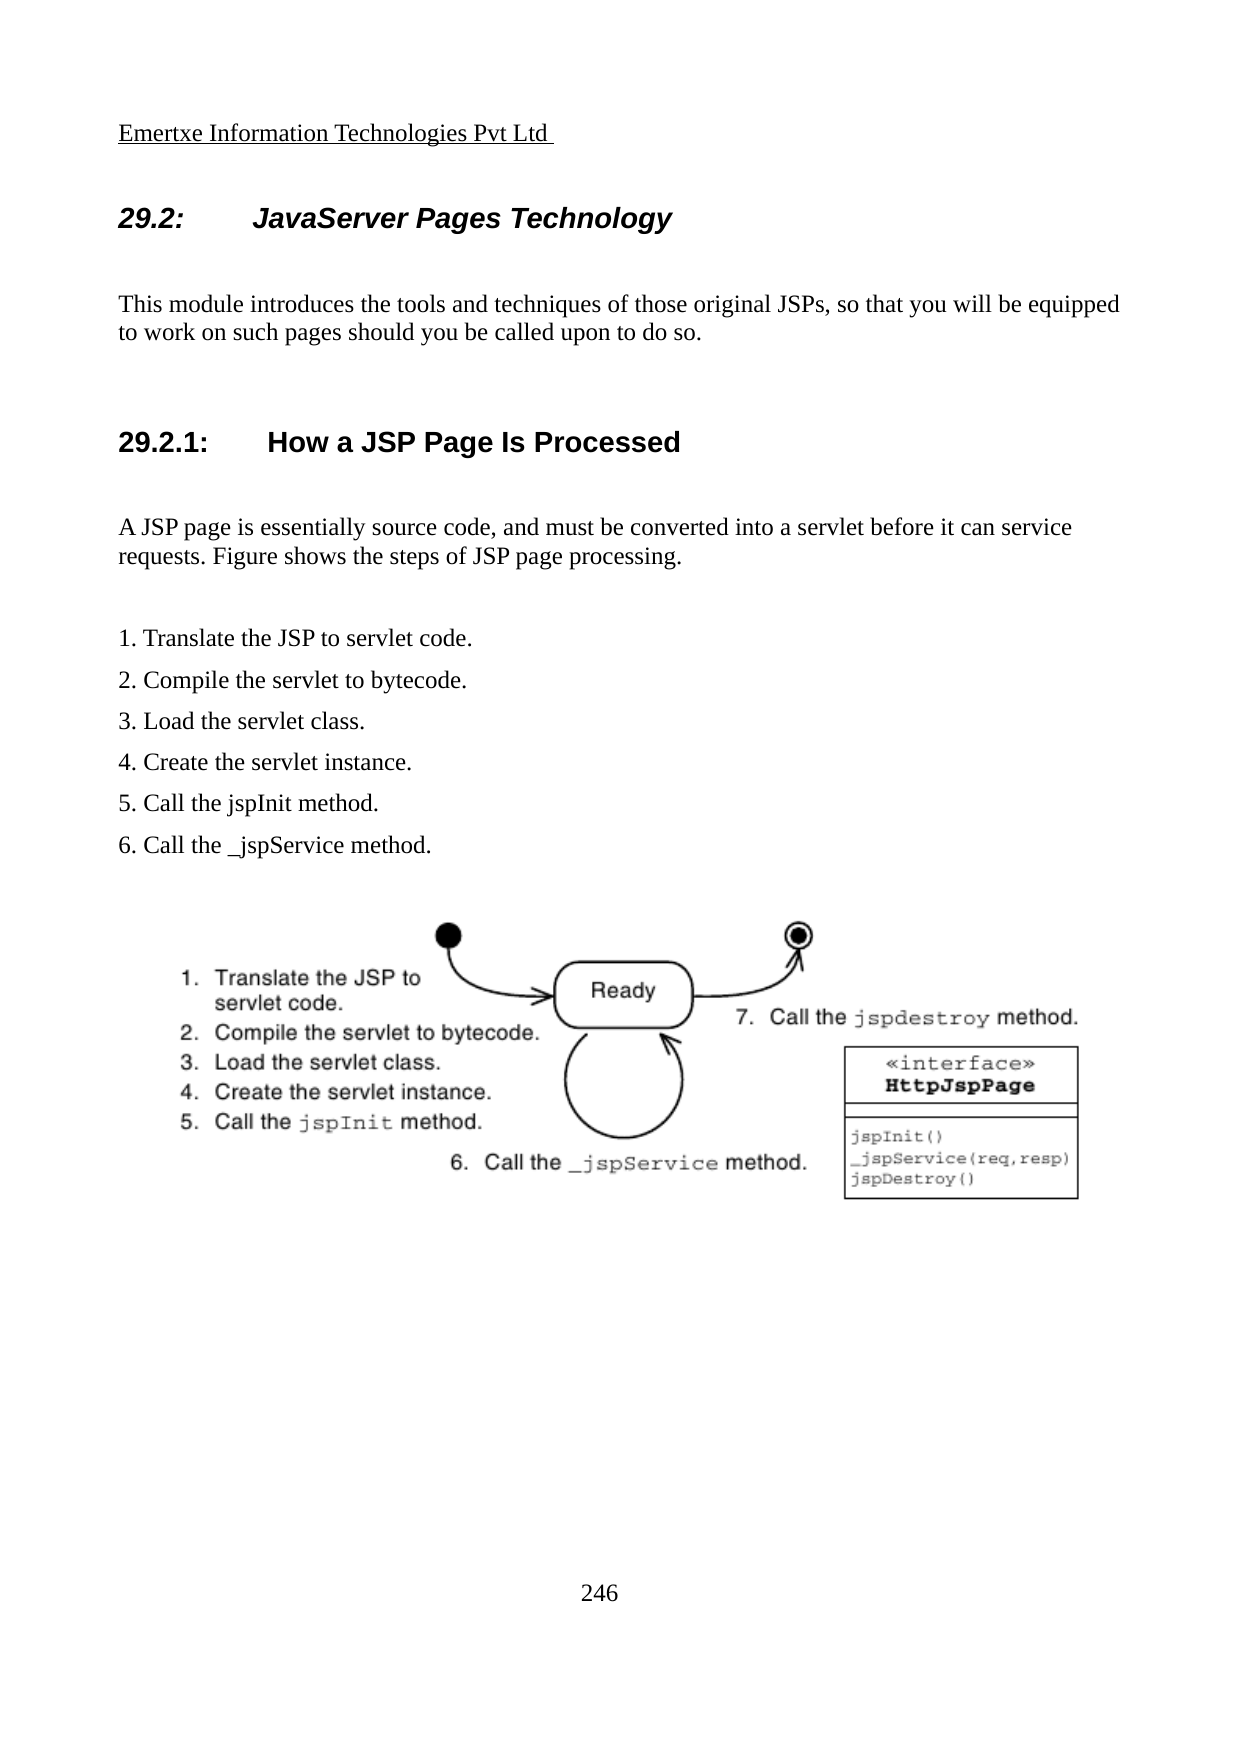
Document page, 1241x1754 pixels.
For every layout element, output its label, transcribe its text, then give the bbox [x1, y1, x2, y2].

text 5. Call the jspInit method. [118, 788, 1122, 817]
text 3. Load the servlet class. [118, 706, 1122, 735]
text 1. Translate the JSP to servlet code. [118, 623, 1122, 652]
text This module introduces the tools and techniques of those original JSPs, so that you will be equipped to work on such pages should you be called upon to do so. [118, 289, 1122, 346]
picture [147, 912, 1093, 1212]
text 4. Create the servlet instance. [118, 747, 1122, 776]
subtitle JavaServer Pages Technology [118, 201, 1122, 235]
text A JSP page is essentially source code, and must be converted into a servlet before it can service requests. Figure shows the steps of JSP page processing. [118, 512, 1122, 570]
text 6. Call the _jspService method. [118, 830, 1122, 858]
subtitle How a JSP Page Is Processed [118, 425, 1122, 458]
text 2. Compile the servlet to bytecode. [118, 665, 1122, 693]
